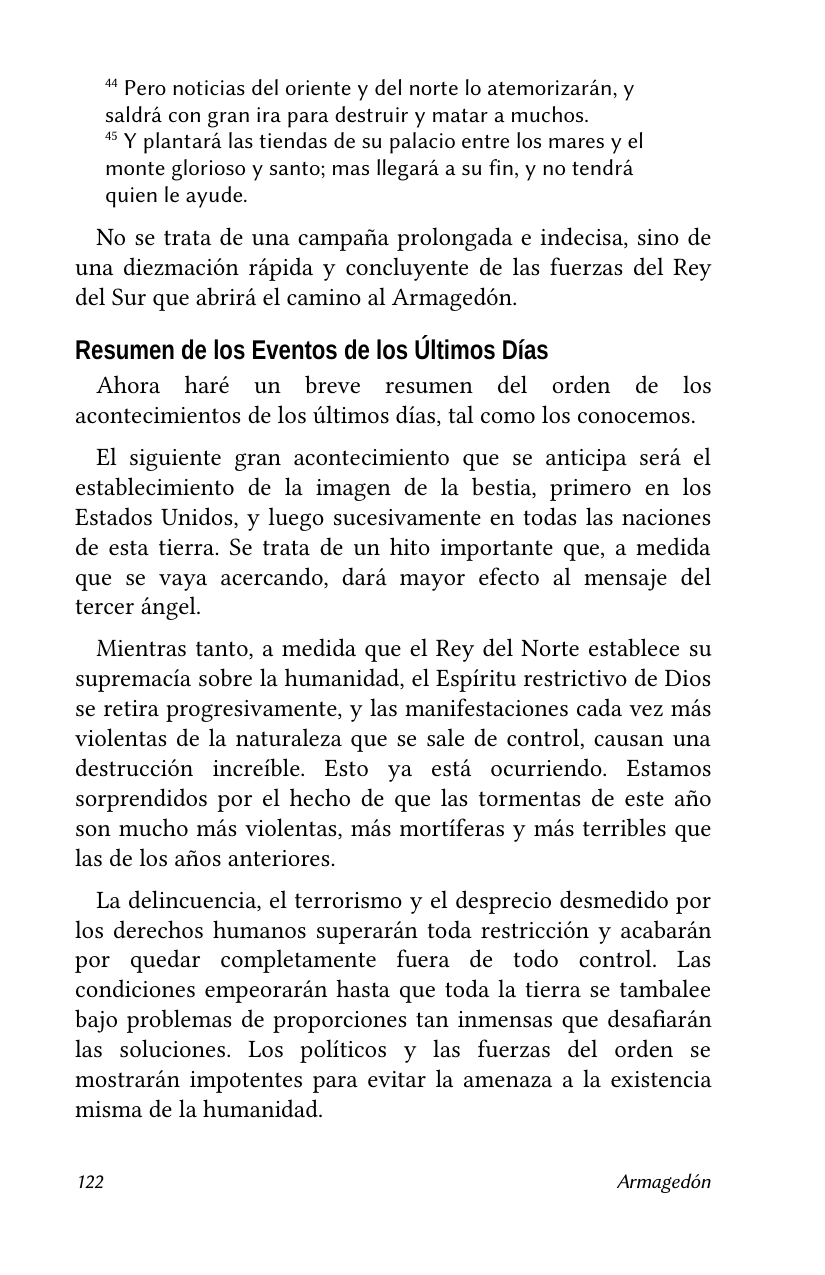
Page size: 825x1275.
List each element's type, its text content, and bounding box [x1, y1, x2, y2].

subtitle Resumen de los Eventos de los Últimos Días [75, 334, 712, 365]
text La delincuencia, el terrorismo y el desprecio desmedido por los derechos humanos superarán toda restricción y acabarán por quedar completamente fuera de todo control. Las condiciones empeorarán hasta que toda la tierra se tambalee bajo problemas de proporciones tan inmensas que desafiarán las soluciones. Los políticos y las fuerzas del orden se mostrarán impotentes para evitar la amenaza a la existencia misma de la humanidad. [75, 886, 712, 1123]
text 44 Pero noticias del oriente y del norte lo atemorizarán, y saldrá con gran ira para destruir y matar a muchos. [105, 75, 682, 128]
text No se trata de una campaña prolongada e indecisa, sino de una diezmación rápida y concluyente de las fuerzas del Rey del Sur que abrirá el camino al Armagedón. [75, 223, 712, 312]
text 45 Y plantará las tiendas de su palacio entre los mares y el monte glorioso y santo; mas llegará a su fin, y no tendrá quien le ayude. [105, 128, 682, 208]
text El siguiente gran acontecimiento que se anticipa será el establecimiento de la imagen de la bestia, primero en los Estados Unidos, y luego sucesivamente en todas las naciones de esta tierra. Se trata de un hito importante que, a medida que se vaya acercando, dará mayor efecto al mensaje del tercer ángel. [75, 443, 712, 621]
text Mientras tanto, a medida que el Rey del Norte establece su supremacía sobre la humanidad, el Espíritu restrictivo de Dios se retira progresivamente, y las manifestaciones cada vez más violentas de la naturaleza que se sale de control, causan una destrucción increíble. Esto ya está ocurriendo. Estamos sorprendidos por el hecho de que las tormentas de este año son mucho más violentas, más mortíferas y más terribles que las de los años anteriores. [75, 634, 712, 872]
text Ahora haré un breve resumen del orden de los acontecimientos de los últimos días, tal como los conocemos. [75, 371, 712, 429]
